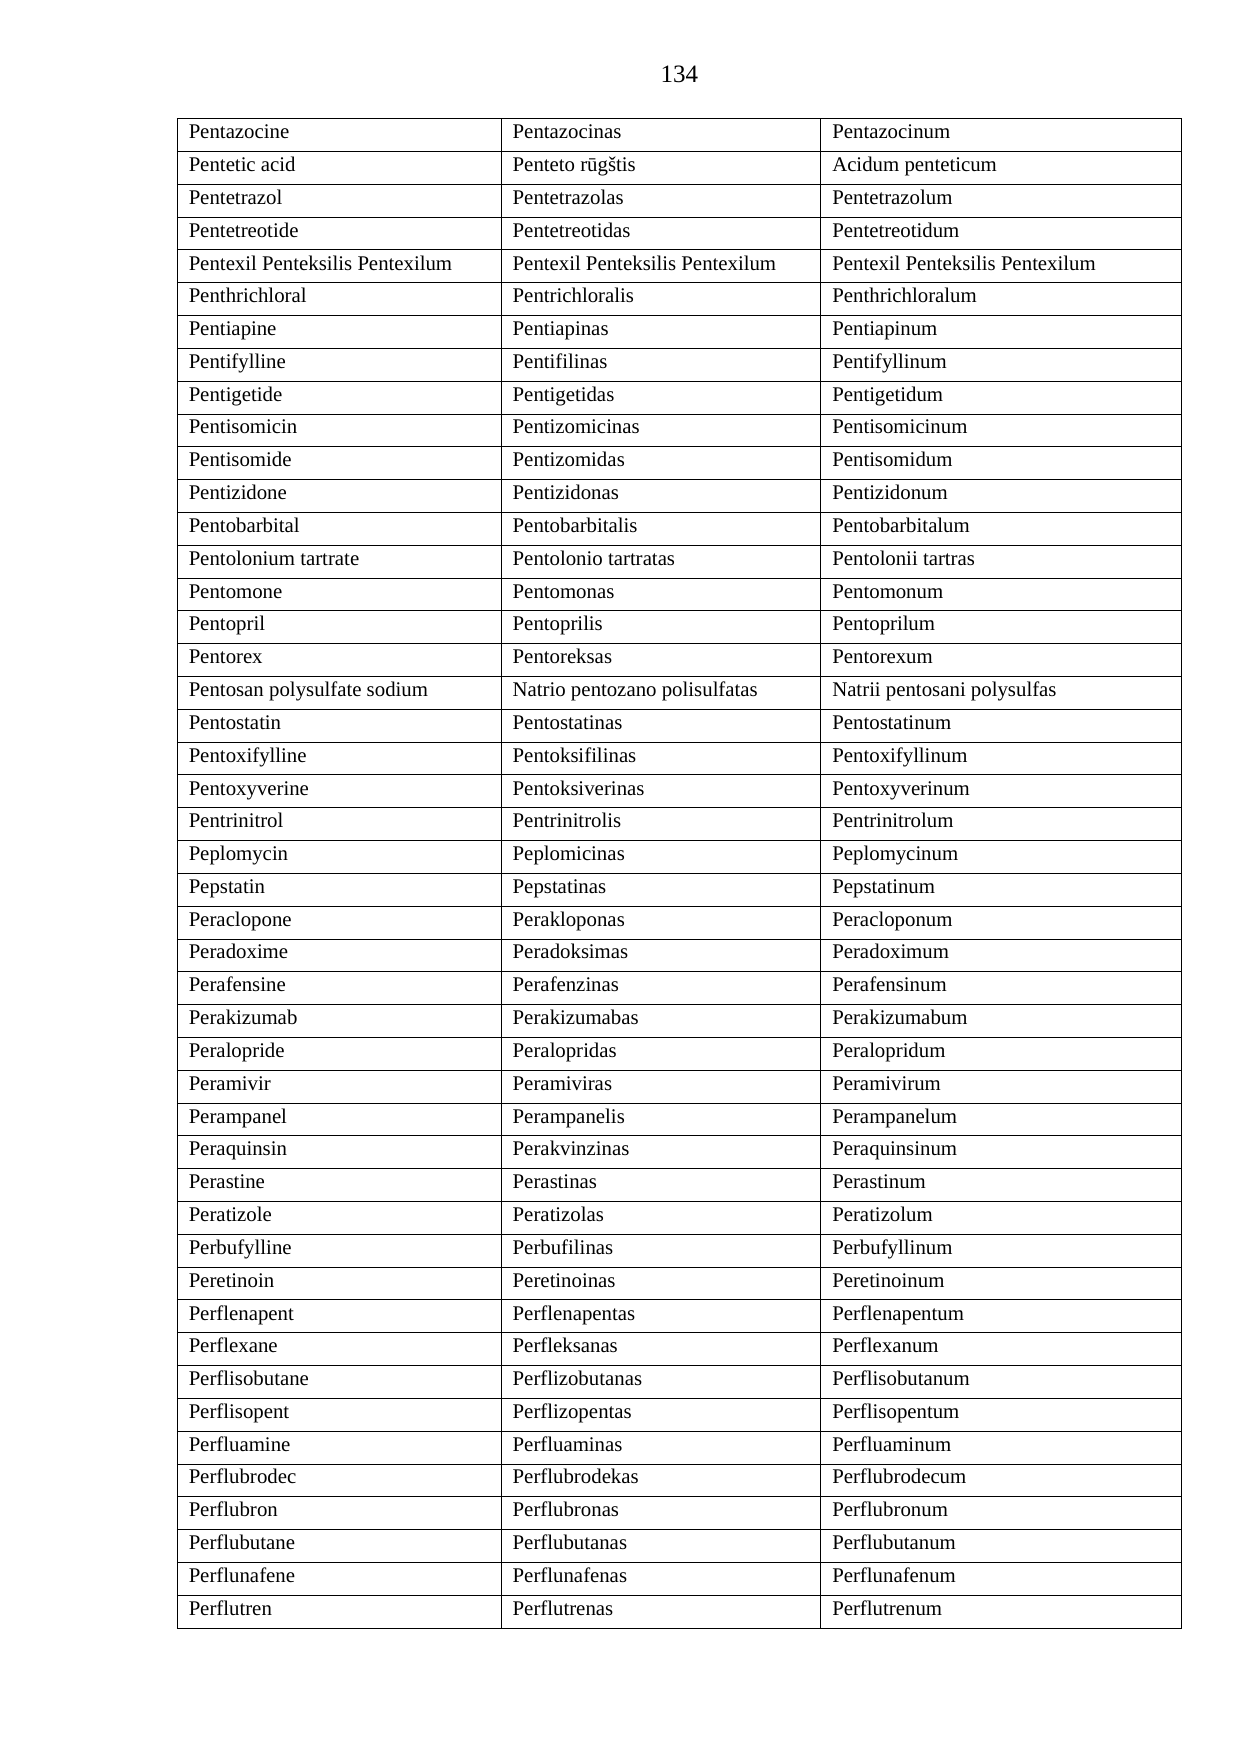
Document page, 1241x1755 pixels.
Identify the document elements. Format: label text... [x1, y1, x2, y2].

table_cell Pentizidonum [821, 480, 1181, 512]
table_cell Perflubrodecum [821, 1465, 1181, 1496]
table_cell Peplomycin [178, 841, 501, 873]
table_cell Perampanelis [502, 1104, 820, 1135]
table_cell Perflunafene [178, 1563, 501, 1595]
table_cell Pentrichloralis [502, 283, 820, 315]
table_cell Peratizolum [821, 1202, 1181, 1234]
table_cell Perakizumabas [502, 1005, 820, 1037]
table_cell Pentoxyverinum [821, 775, 1181, 807]
table_cell Perflunafenas [502, 1563, 820, 1595]
table_cell Perflexane [178, 1333, 501, 1365]
table_cell Perakizumabum [821, 1005, 1181, 1037]
table_cell Perbufilinas [502, 1235, 820, 1267]
table_cell Perflisopent [178, 1399, 501, 1431]
table_cell Perflubronas [502, 1497, 820, 1529]
table_cell Perflexanum [821, 1333, 1181, 1365]
table_cell Peralopridas [502, 1038, 820, 1070]
table_cell Perafensine [178, 972, 501, 1004]
table_cell Pentoxyverine [178, 775, 501, 807]
table_cell Pentizidonas [502, 480, 820, 512]
table_cell Perflisobutanum [821, 1366, 1181, 1398]
table_cell Pentomonum [821, 579, 1181, 610]
table_cell Pentetreotidum [821, 218, 1181, 249]
table_cell Natrio pentozano polisulfatas [502, 677, 820, 709]
table_cell Perastinas [502, 1169, 820, 1201]
table_cell Pentisomicinum [821, 415, 1181, 446]
table_cell Peraquinsin [178, 1136, 501, 1168]
table_cell Peracloponum [821, 907, 1181, 938]
table_cell Perastine [178, 1169, 501, 1201]
table_cell Perflisopentum [821, 1399, 1181, 1431]
table_cell Pentopril [178, 611, 501, 643]
table_cell Perflubutanas [502, 1530, 820, 1562]
table_cell Pentoxifylline [178, 743, 501, 774]
table_cell Peramiviras [502, 1071, 820, 1102]
table_cell Pentetic acid [178, 152, 501, 184]
table_cell Peretinoinum [821, 1268, 1181, 1299]
table_cell Perakloponas [502, 907, 820, 938]
table_cell Pentolonium tartrate [178, 546, 501, 577]
table_cell Peramivirum [821, 1071, 1181, 1102]
table_cell Pentetrazolum [821, 185, 1181, 217]
table_cell Pentetrazolas [502, 185, 820, 217]
table_cell Pentigetidum [821, 382, 1181, 413]
table_cell Pentexil Penteksilis Pentexilum [821, 250, 1181, 282]
table_cell Peradoximum [821, 940, 1181, 971]
table_cell Peraclopone [178, 907, 501, 938]
table_cell Pentisomidum [821, 447, 1181, 479]
table_cell Pentostatinas [502, 710, 820, 742]
table_cell Pentobarbitalum [821, 513, 1181, 545]
table_cell Pentobarbitalis [502, 513, 820, 545]
table_cell Pentetreotide [178, 218, 501, 249]
table_cell Perakvinzinas [502, 1136, 820, 1168]
table_cell Pentomone [178, 579, 501, 610]
table_cell Pentiapinum [821, 316, 1181, 348]
table_cell Pentazocine [178, 119, 501, 151]
table_cell Perflubrodec [178, 1465, 501, 1496]
table_cell Perbufyllinum [821, 1235, 1181, 1267]
table_cell Perfleksanas [502, 1333, 820, 1365]
table_cell Peradoxime [178, 940, 501, 971]
table_cell Perflenapent [178, 1300, 501, 1332]
table_cell Pentrinitrol [178, 808, 501, 840]
table_cell Pentolonii tartras [821, 546, 1181, 577]
table_cell Pentisomicin [178, 415, 501, 446]
table_cell Pepstatinas [502, 874, 820, 906]
table_cell Perflizobutanas [502, 1366, 820, 1398]
table_cell Peplomycinum [821, 841, 1181, 873]
table_cell Pentizomicinas [502, 415, 820, 446]
table_cell Penthrichloral [178, 283, 501, 315]
table_cell Pentigetide [178, 382, 501, 413]
table_cell Pentostatin [178, 710, 501, 742]
table_cell Perfluaminum [821, 1432, 1181, 1463]
table_cell Pentosan polysulfate sodium [178, 677, 501, 709]
table_cell Penthrichloralum [821, 283, 1181, 315]
table_cell Peratizole [178, 1202, 501, 1234]
table_cell Pentoprilum [821, 611, 1181, 643]
table_cell Pentifyllinum [821, 349, 1181, 381]
table_cell Pentolonio tartratas [502, 546, 820, 577]
table_cell Perflubronum [821, 1497, 1181, 1529]
table_cell Peralopride [178, 1038, 501, 1070]
table_cell Perflenapentas [502, 1300, 820, 1332]
table_cell Perflutren [178, 1596, 501, 1627]
table_cell Pentoxifyllinum [821, 743, 1181, 774]
table_cell Pentexil Penteksilis Pentexilum [502, 250, 820, 282]
table_cell Acidum penteticum [821, 152, 1181, 184]
table_cell Perbufylline [178, 1235, 501, 1267]
table_cell Pentobarbital [178, 513, 501, 545]
table_cell Pentazocinas [502, 119, 820, 151]
table_cell Perflisobutane [178, 1366, 501, 1398]
table_cell Pentizomidas [502, 447, 820, 479]
table_cell Perflutrenas [502, 1596, 820, 1627]
table_cell Pentisomide [178, 447, 501, 479]
table_cell Peraquinsinum [821, 1136, 1181, 1168]
table_cell Pentifilinas [502, 349, 820, 381]
table_cell Pentostatinum [821, 710, 1181, 742]
table_cell Peradoksimas [502, 940, 820, 971]
table_cell Perafenzinas [502, 972, 820, 1004]
table_cell Perflubutanum [821, 1530, 1181, 1562]
table_cell Pepstatinum [821, 874, 1181, 906]
table_cell Perampanelum [821, 1104, 1181, 1135]
table_cell Peralopridum [821, 1038, 1181, 1070]
table_cell Pentoprilis [502, 611, 820, 643]
table_cell Perampanel [178, 1104, 501, 1135]
table_cell Peretinoin [178, 1268, 501, 1299]
table_cell Perflutrenum [821, 1596, 1181, 1627]
table_cell Perflunafenum [821, 1563, 1181, 1595]
table_cell Pentorex [178, 644, 501, 676]
table_cell Perflubrodekas [502, 1465, 820, 1496]
table_cell Pentoreksas [502, 644, 820, 676]
table_cell Penteto rūgštis [502, 152, 820, 184]
table_cell Pentexil Penteksilis Pentexilum [178, 250, 501, 282]
table_cell Perastinum [821, 1169, 1181, 1201]
table_cell Perflenapentum [821, 1300, 1181, 1332]
table_cell Peratizolas [502, 1202, 820, 1234]
table_cell Perfluaminas [502, 1432, 820, 1463]
table_cell Pentoksifilinas [502, 743, 820, 774]
table_cell Pentigetidas [502, 382, 820, 413]
table_cell Pentetrazol [178, 185, 501, 217]
table_cell Perflizopentas [502, 1399, 820, 1431]
table_cell Pentomonas [502, 579, 820, 610]
table_cell Pentiapinas [502, 316, 820, 348]
table_cell Peretinoinas [502, 1268, 820, 1299]
table_cell Pentorexum [821, 644, 1181, 676]
table_cell Pentiapine [178, 316, 501, 348]
table_cell Perflubron [178, 1497, 501, 1529]
table_cell Peplomicinas [502, 841, 820, 873]
table_cell Pentazocinum [821, 119, 1181, 151]
table_cell Pentoksiverinas [502, 775, 820, 807]
table_cell Natrii pentosani polysulfas [821, 677, 1181, 709]
table_cell Perafensinum [821, 972, 1181, 1004]
table_cell Peramivir [178, 1071, 501, 1102]
table_cell Perfluamine [178, 1432, 501, 1463]
table_cell Perakizumab [178, 1005, 501, 1037]
table_cell Pentrinitrolum [821, 808, 1181, 840]
table_cell Pentizidone [178, 480, 501, 512]
table_cell Pepstatin [178, 874, 501, 906]
table_cell Pentetreotidas [502, 218, 820, 249]
table_cell Pentifylline [178, 349, 501, 381]
table_cell Pentrinitrolis [502, 808, 820, 840]
table_cell Perflubutane [178, 1530, 501, 1562]
